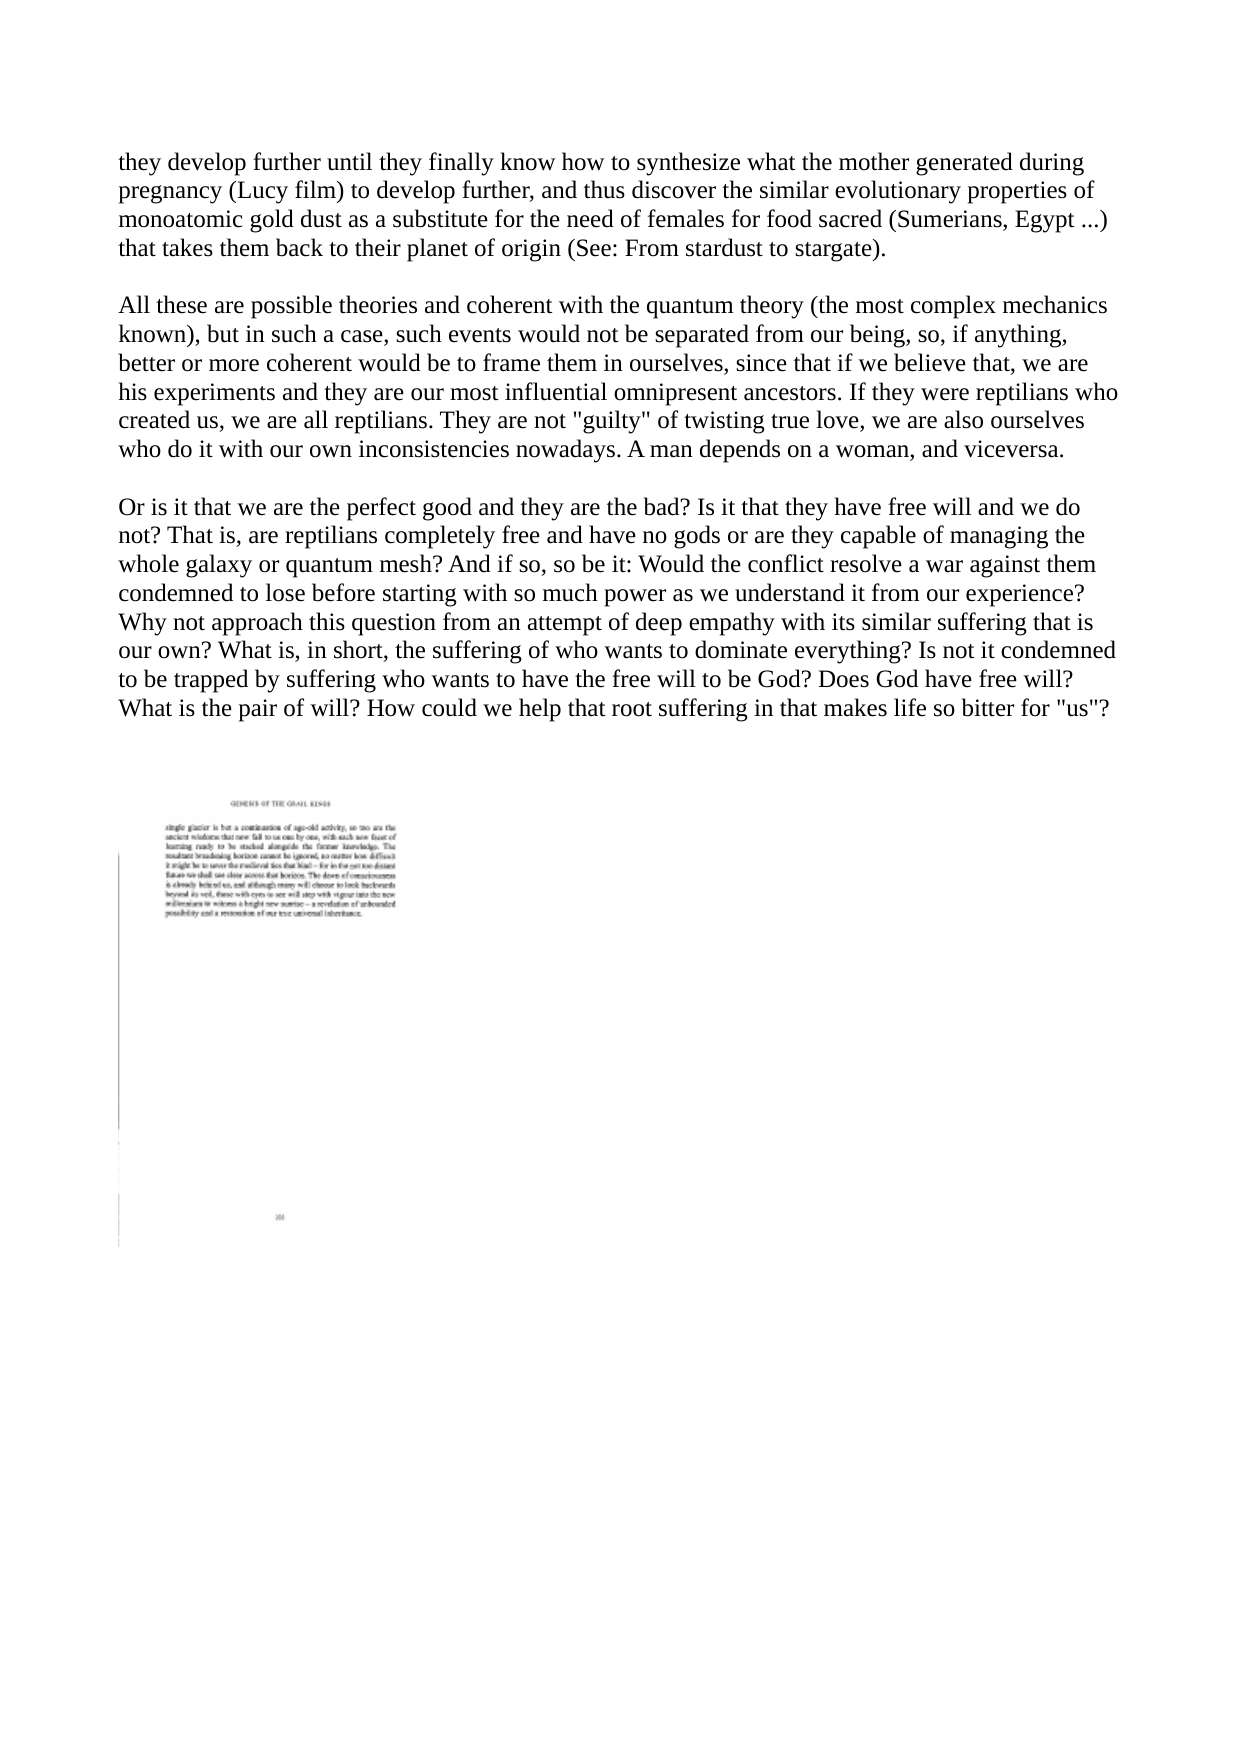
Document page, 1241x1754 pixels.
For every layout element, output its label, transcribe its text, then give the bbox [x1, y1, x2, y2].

text they develop further until they finally know how to synthesize what the mother generated during pregnancy (Lucy film) to develop further, and thus discover the similar evolutionary properties of monoatomic gold dust as a substitute for the need of females for food sacred (Sumerians, Egypt ...) that takes them back to their planet of origin (See: From stardust to stargate). [118, 147, 1122, 262]
text All these are possible theories and coherent with the quantum theory (the most complex mechanics known), but in such a case, such events would not be separated from our being, so, if anything, better or more coherent would be to frame them in ourselves, since that if we believe that, we are his experiments and they are our most influential omnipresent ancestors. If they were reptilians who created us, we are all reptilians. They are not "guilty" of twisting true love, we are also ourselves who do it with our own inconsistencies nowadays. A man depends on a woman, and viceversa. [118, 291, 1122, 463]
picture [118, 779, 433, 1249]
text Or is it that we are the perfect good and they are the bad? Is it that they have free will and we do not? That is, are reptilians completely free and have no gods or are they capable of managing the whole galaxy or quantum mesh? And if so, so be it: Would the conflict resolve a war against them condemned to lose before starting with so much power as we understand it from our experience? Why not approach this question from an attempt of deep empathy with its similar suffering that is our own? What is, in short, the suffering of who wants to dominate everything? Is not it condemned to be trapped by suffering who wants to have the free will to be God? Does God have free will? What is the pair of will? How could we help that root suffering in that makes life so bitter for "us"? [118, 492, 1122, 722]
